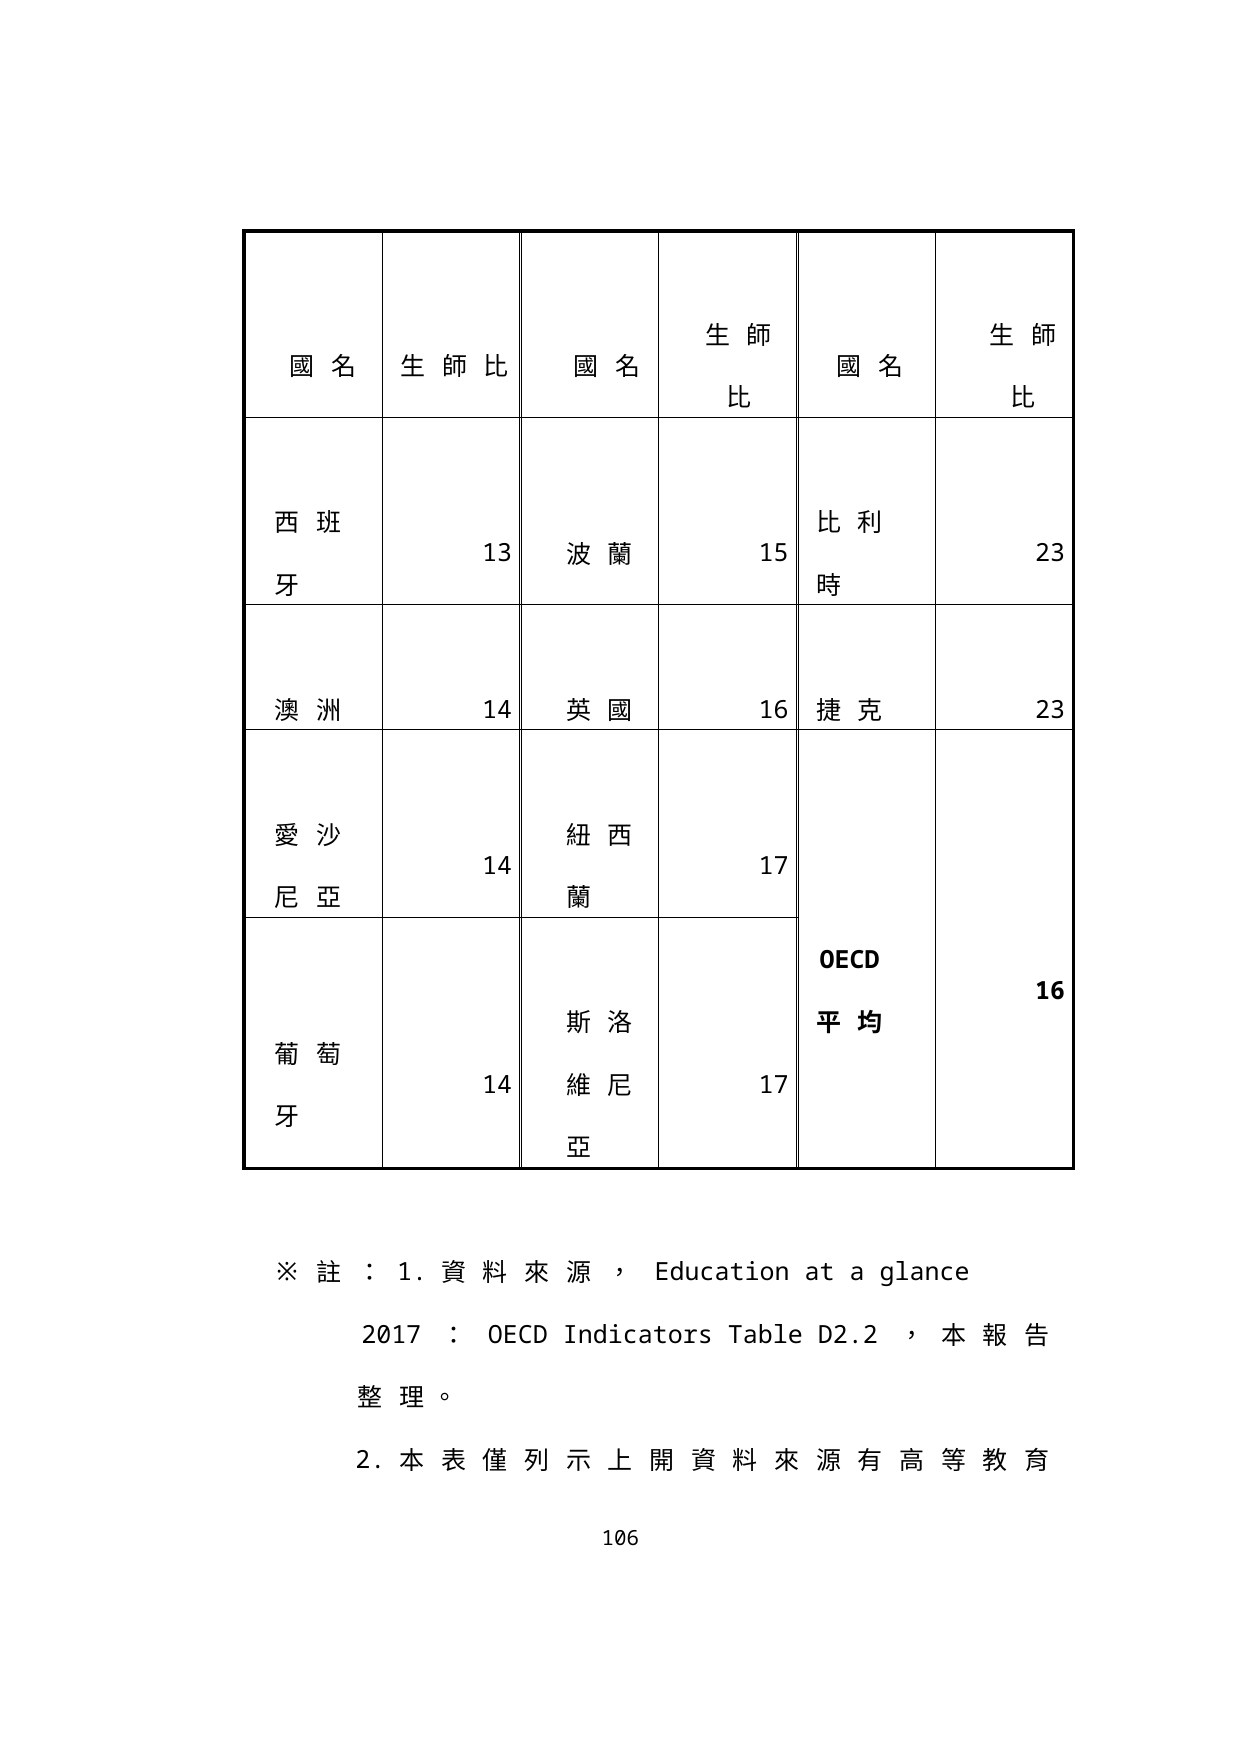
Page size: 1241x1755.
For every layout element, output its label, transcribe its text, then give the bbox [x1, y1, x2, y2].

table_cell 17 [659, 918, 796, 1167]
table_cell 斯洛維尼亞 [522, 918, 658, 1167]
table_header 國名 [799, 233, 935, 417]
table_cell 西班牙 [246, 418, 382, 604]
table_cell 14 [383, 918, 519, 1167]
table_header 國名 [246, 233, 382, 417]
table_cell 16 [936, 730, 1072, 1167]
table_cell 13 [383, 418, 519, 604]
table_cell 16 [659, 605, 796, 729]
table_cell 15 [659, 418, 796, 604]
table_cell 23 [936, 418, 1072, 604]
table_cell 愛沙尼亞 [246, 730, 382, 917]
table_cell 波蘭 [522, 418, 658, 604]
table_header 生師比 [659, 233, 796, 417]
table_cell 紐西蘭 [522, 730, 658, 917]
table_cell 捷克 [799, 605, 935, 729]
table_cell 澳洲 [246, 605, 382, 729]
table_cell OECD平均 [799, 730, 935, 1167]
table_header 國名 [522, 233, 658, 417]
text 2.本表僅列示上開資料來源有高等教育 [311, 1417, 1058, 1479]
table_cell 17 [659, 730, 796, 917]
table_cell 比利時 [799, 418, 935, 604]
table_cell 英國 [522, 605, 658, 729]
table_cell 14 [383, 605, 519, 729]
table_header 生師比 [383, 233, 519, 417]
table_header 生師比 [936, 233, 1072, 417]
table_cell 23 [936, 605, 1072, 729]
text ※註：1.資料來源，Education at a glance 2017：OECD Indicators Table D2.2，本報告整理。 [238, 1229, 1058, 1417]
table_cell 葡萄牙 [246, 918, 382, 1167]
table_cell 14 [383, 730, 519, 917]
